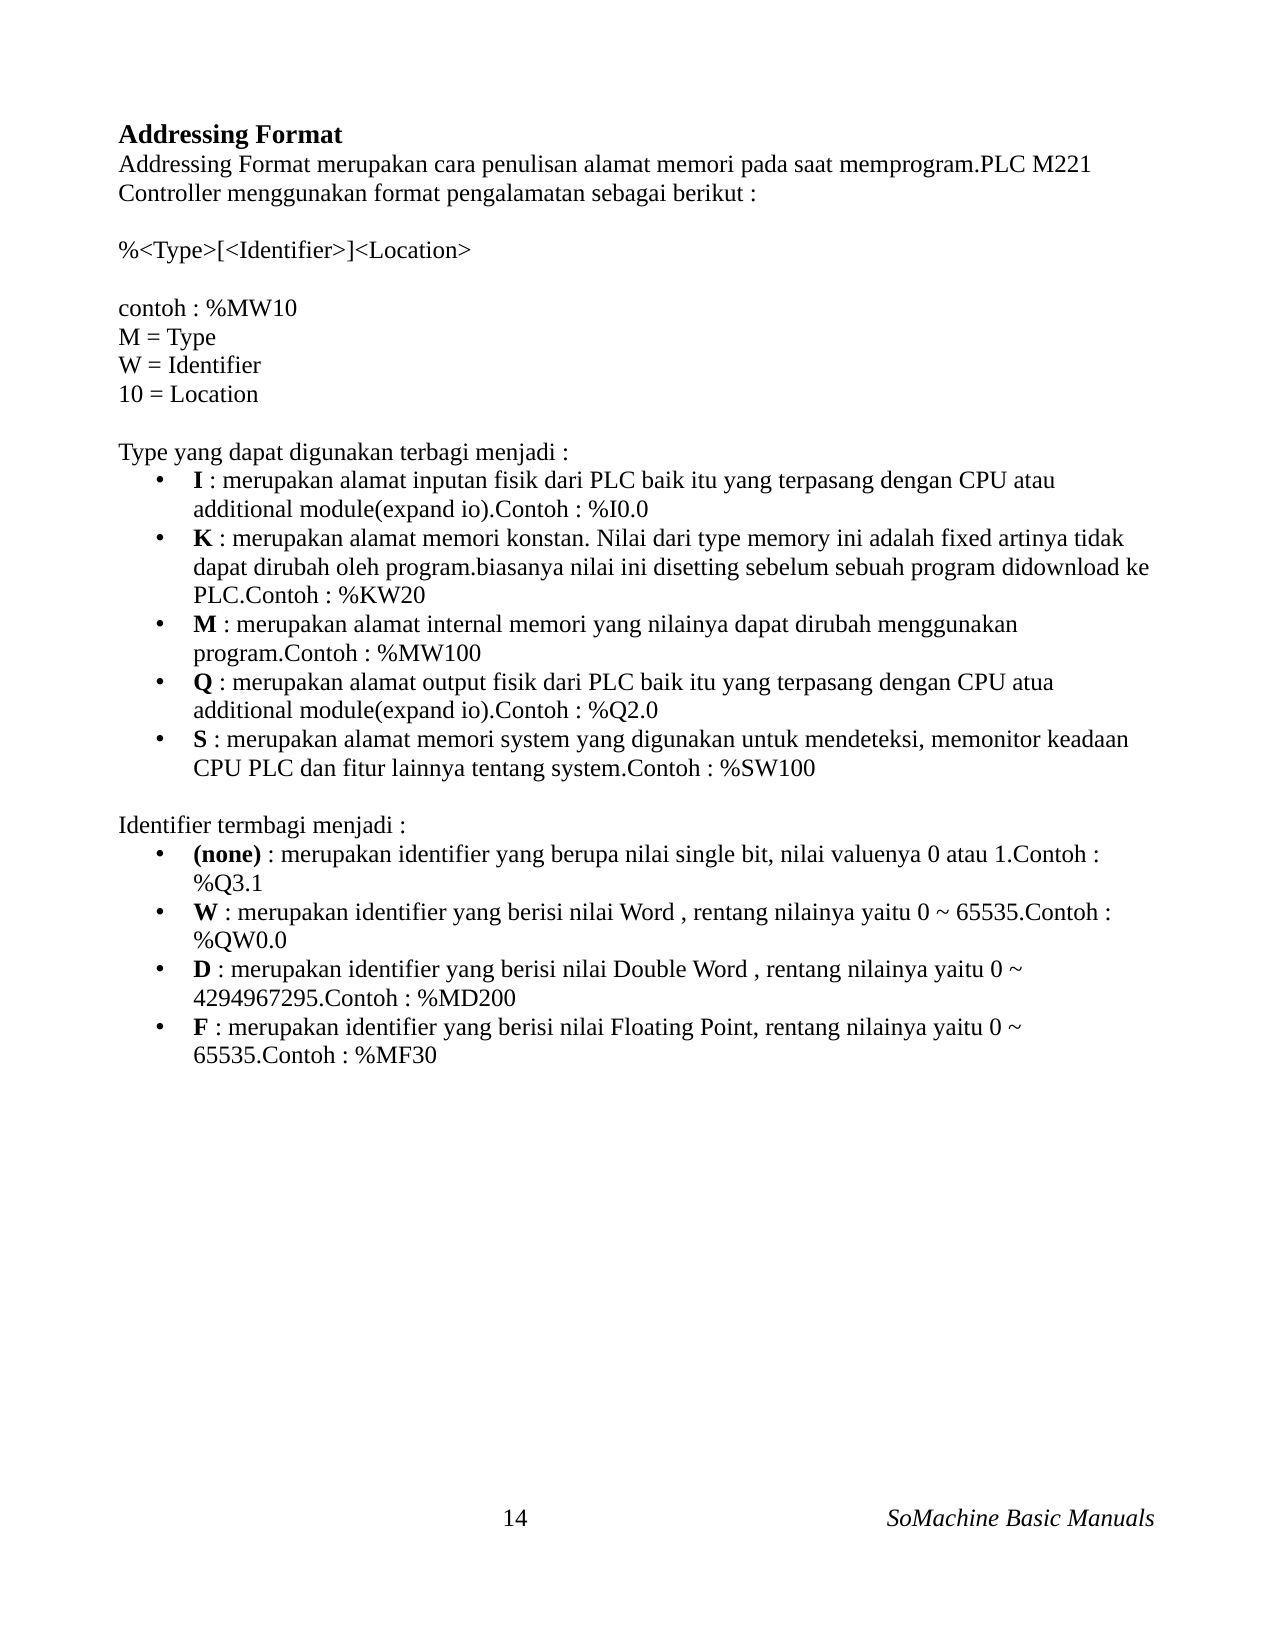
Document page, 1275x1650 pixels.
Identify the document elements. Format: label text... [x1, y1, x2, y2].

list I : merupakan alamat inputan fisik dari PLC baik itu yang terpasang dengan CPU atau additional module(expand io).Contoh : %I0.0 [156, 466, 1157, 523]
text Addressing Format [118, 118, 1157, 149]
list Q : merupakan alamat output fisik dari PLC baik itu yang terpasang dengan CPU atua additional module(expand io).Contoh : %Q2.0 [156, 667, 1157, 724]
list K : merupakan alamat memori konstan. Nilai dari type memory ini adalah fixed artinya tidak dapat dirubah oleh program.biasanya nilai ini disetting sebelum sebuah program didownload ke PLC.Contoh : %KW20 [156, 523, 1157, 609]
text Type yang dapat digunakan terbagi menjadi : [118, 437, 1157, 466]
text Addressing Format merupakan cara penulisan alamat memori pada saat memprogram.PLC M221 Controller menggunakan format pengalamatan sebagai berikut : [118, 149, 1157, 207]
list S : merupakan alamat memori system yang digunakan untuk mendeteksi, memonitor keadaan CPU PLC dan fitur lainnya tentang system.Contoh : %SW100 [156, 724, 1157, 782]
text M = Type [118, 322, 1157, 351]
list (none) : merupakan identifier yang berupa nilai single bit, nilai valuenya 0 atau 1.Contoh : %Q3.1 [156, 839, 1157, 897]
list M : merupakan alamat internal memori yang nilainya dapat dirubah menggunakan program.Contoh : %MW100 [156, 609, 1157, 667]
text Identifier termbagi menjadi : [118, 811, 1157, 839]
text contoh : %MW10 [118, 293, 1157, 322]
list W : merupakan identifier yang berisi nilai Word , rentang nilainya yaitu 0 ~ 65535.Contoh : %QW0.0 [156, 897, 1157, 954]
list F : merupakan identifier yang berisi nilai Floating Point, rentang nilainya yaitu 0 ~ 65535.Contoh : %MF30 [156, 1012, 1157, 1069]
text W = Identifier [118, 351, 1157, 379]
text 10 = Location [118, 379, 1157, 408]
text %<Type>[<Identifier>]<Location> [118, 236, 1157, 264]
list D : merupakan identifier yang berisi nilai Double Word , rentang nilainya yaitu 0 ~ 4294967295.Contoh : %MD200 [156, 954, 1157, 1012]
